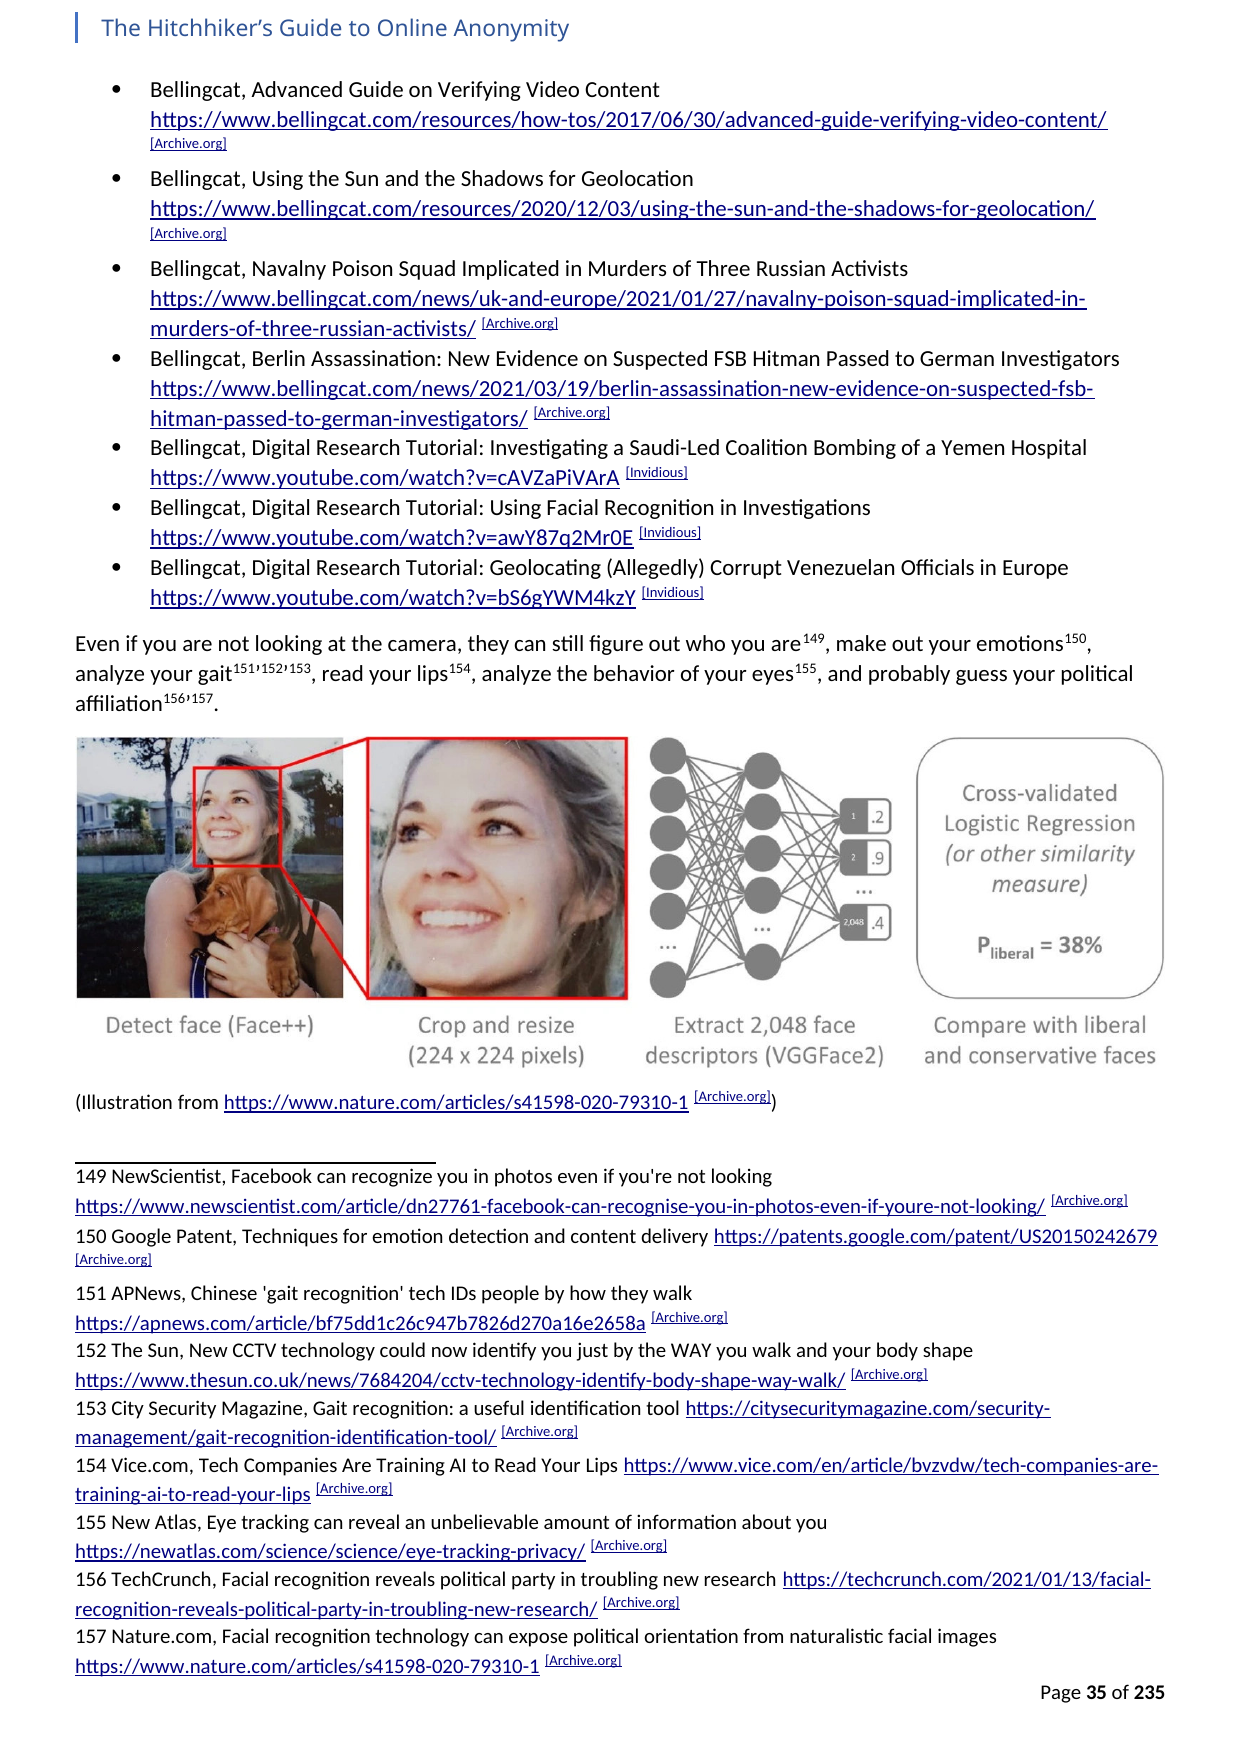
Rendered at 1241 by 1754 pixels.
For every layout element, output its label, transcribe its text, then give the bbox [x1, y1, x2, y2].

text City Security Magazine, Gait recognition: a useful identification tool https://citysecuritymagazine.com/security-management/gait-recognition-identification-tool/ [Archive.org] [75, 1395, 1165, 1450]
list Bellingcat, Digital Research Tutorial: Geolocating (Allegedly) Corrupt Venezuelan Officials in Europe https://www.youtube.com/watch?v=bS6gYWM4kzY [Invidious] [112, 553, 1165, 611]
text The Sun, New CCTV technology could now identify you just by the WAY you walk and your body shape https://www.thesun.co.uk/news/7684204/cctv-technology-identify-body-shape-way-walk/ [Archive.org] [75, 1338, 1165, 1393]
text (Illustration from https://www.nature.com/articles/s41598-020-79310-1 [Archive.org]) [75, 1087, 1165, 1115]
text Nature.com, Facial recognition technology can expose political orientation from naturalistic facial images https://www.nature.com/articles/s41598-020-79310-1 [Archive.org] [75, 1624, 1165, 1679]
list Bellingcat, Navalny Poison Squad Implicated in Murders of Three Russian Activists https://www.bellingcat.com/news/uk-and-europe/2021/01/27/navalny-poison-squad-implicated-in-murders-of-three-russian-activists/ [Archive.org] [112, 254, 1165, 342]
list Bellingcat, Digital Research Tutorial: Investigating a Saudi-Led Coalition Bombing of a Yemen Hospital https://www.youtube.com/watch?v=cAVZaPiVArA [Invidious] [112, 433, 1165, 491]
picture [75, 736, 1165, 1069]
list Bellingcat, Berlin Assassination: New Evidence on Suspected FSB Hitman Passed to German Investigators https://www.bellingcat.com/news/2021/03/19/berlin-assassination-new-evidence-on-suspected-fsb-hitman-passed-to-german-investigators/ [Archive.org] [112, 344, 1165, 432]
text Vice.com, Tech Companies Are Training AI to Read Your Lips https://www.vice.com/en/article/bvzvdw/tech-companies-are-training-ai-to-read-your-lips [Archive.org] [75, 1452, 1165, 1507]
list Bellingcat, Digital Research Tutorial: Using Facial Recognition in Investigations https://www.youtube.com/watch?v=awY87q2Mr0E [Invidious] [112, 493, 1165, 551]
text New Atlas, Eye tracking can reveal an unbelievable amount of information about you https://newatlas.com/science/science/eye-tracking-privacy/ [Archive.org] [75, 1509, 1165, 1564]
text NewScientist, Facebook can recognize you in photos even if you're not looking https://www.newscientist.com/article/dn27761-facebook-can-recognise-you-in-photos-even-if-youre-not-looking/ [Archive.org] [75, 1163, 1165, 1219]
text APNews, Chinese 'gait recognition' tech IDs people by how they walk https://apnews.com/article/bf75dd1c26c947b7826d270a16e2658a [Archive.org] [75, 1281, 1165, 1336]
text Even if you are not looking at the camera, they can still figure out who you are, make out your emotions, analyze your gait’’, read your lips, analyze the behavior of your eyes, and probably guess your political affiliation’. [75, 629, 1165, 717]
list Bellingcat, Using the Sun and the Shadows for Geolocation https://www.bellingcat.com/resources/2020/12/03/using-the-sun-and-the-shadows-for-geolocation/ [Archive.org] [112, 164, 1165, 252]
list Bellingcat, Advanced Guide on Verifying Video Content https://www.bellingcat.com/resources/how-tos/2017/06/30/advanced-guide-verifying-video-content/ [Archive.org] [112, 75, 1165, 163]
text TechCrunch, Facial recognition reveals political party in troubling new research https://techcrunch.com/2021/01/13/facial-recognition-reveals-political-party-in-troubling-new-research/ [Archive.org] [75, 1566, 1165, 1622]
text Google Patent, Techniques for emotion detection and content delivery https://patents.google.com/patent/US20150242679 [Archive.org] [75, 1221, 1165, 1279]
